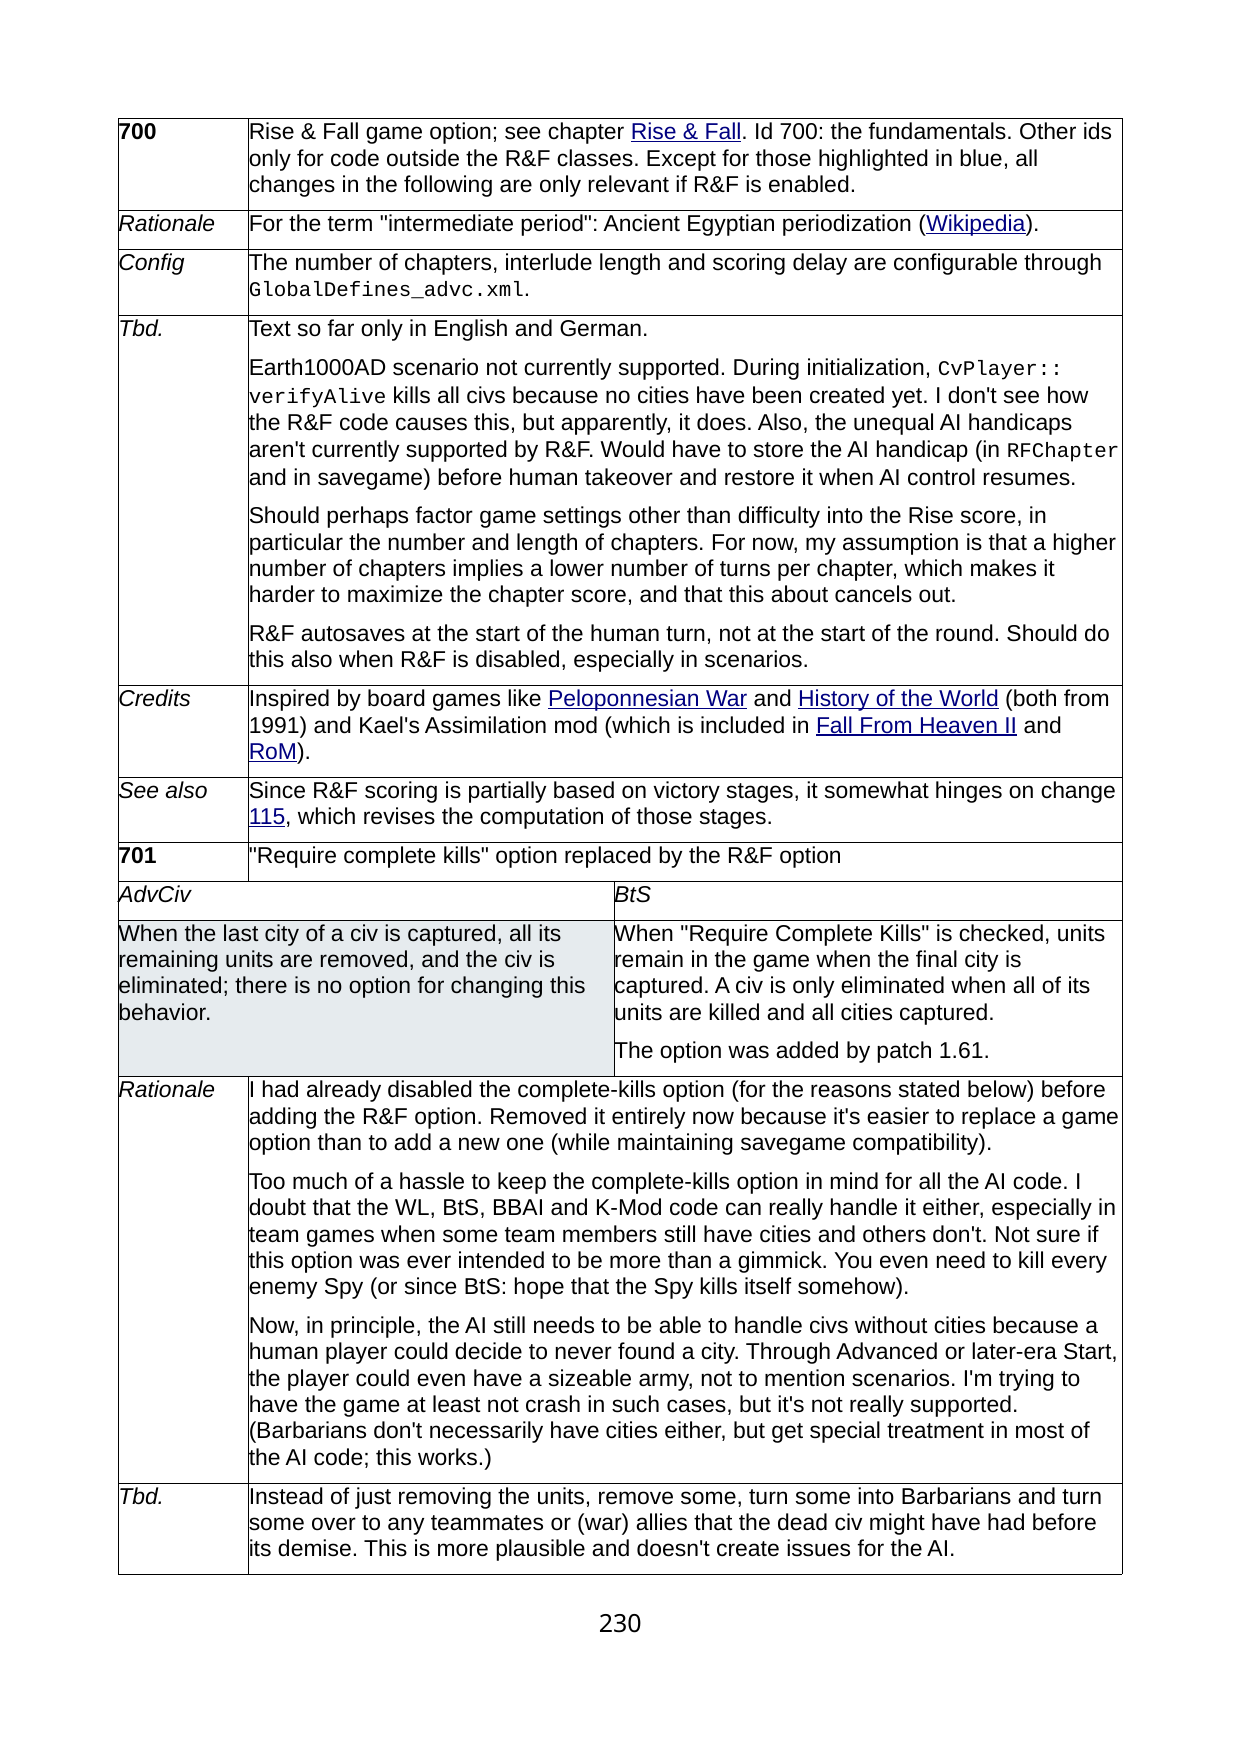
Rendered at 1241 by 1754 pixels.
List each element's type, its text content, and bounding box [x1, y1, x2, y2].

table_header Rise & Fall game option; see chapter Rise & Fall. Id 700: the fundamentals. Other ids only for code outside the R&F classes. Except for those highlighted in blue, all changes in the following are only relevant if R&F is enabled. [249, 119, 1122, 210]
table_cell Tbd. [119, 316, 248, 685]
table_cell Rationale [119, 211, 248, 248]
table_cell Credits [119, 686, 248, 777]
table_cell "Require complete kills" option replaced by the R&F option [249, 843, 1122, 881]
table_cell BtS [615, 882, 1122, 919]
table_cell 701 [119, 843, 248, 881]
table_cell Config [119, 250, 248, 315]
table_cell See also [119, 778, 248, 842]
table_cell Instead of just removing the units, remove some, turn some into Barbarians and turn some over to any teammates or (war) allies that the dead civ might have had before its demise. This is more plausible and doesn't create issues for the AI. [249, 1484, 1122, 1574]
table_cell The number of chapters, interlude length and scoring delay are configurable through GlobalDefines_advc.xml. [249, 250, 1122, 315]
table_cell Text so far only in English and German. Earth1000AD scenario not currently supported. During initialization, CvPlayer:: verifyAlive kills all civs because no cities have been created yet. I don't see how the R&F code causes this, but apparently, it does. Also, the unequal AI handicaps aren't currently supported by R&F. Would have to store the AI handicap (in RFChapter and in savegame) before human takeover and restore it when AI control resumes. Should perhaps factor game settings other than difficulty into the Rise score, in particular the number and length of chapters. For now, my assumption is that a higher number of chapters implies a lower number of turns per chapter, which makes it harder to maximize the chapter score, and that this about cancels out. R&F autosaves at the start of the human turn, not at the start of the round. Should do this also when R&F is disabled, especially in scenarios. [249, 316, 1122, 685]
table_header 700 [119, 119, 248, 210]
table_cell AdvCiv [119, 882, 614, 919]
table_cell When "Require Complete Kills" is checked, units remain in the game when the final city is captured. A civ is only eliminated when all of its units are killed and all cities captured. The option was added by patch 1.61. [615, 921, 1122, 1076]
table_cell For the term "intermediate period": Ancient Egyptian periodization (Wikipedia). [249, 211, 1122, 248]
table_cell When the last city of a civ is captured, all its remaining units are removed, and the civ is eliminated; there is no option for changing this behavior. [119, 921, 614, 1076]
table_cell I had already disabled the complete-kills option (for the reasons stated below) before adding the R&F option. Removed it entirely now because it's easier to replace a game option than to add a new one (while maintaining savegame compatibility). Too much of a hassle to keep the complete-kills option in mind for all the AI code. I doubt that the WL, BtS, BBAI and K-Mod code can really handle it either, especially in team games when some team members still have cities and others don't. Not sure if this option was ever intended to be more than a gimmick. You even need to kill every enemy Spy (or since BtS: hope that the Spy kills itself somehow). Now, in principle, the AI still needs to be able to handle civs without cities because a human player could decide to never found a city. Through Advanced or later-era Start, the player could even have a sizeable army, not to mention scenarios. I'm trying to have the game at least not crash in such cases, but it's not really supported. (Barbarians don't necessarily have cities either, but get special treatment in most of the AI code; this works.) [249, 1077, 1122, 1482]
table_cell Rationale [119, 1077, 248, 1482]
table_cell Inspired by board games like Peloponnesian War and History of the World (both from 1991) and Kael's Assimilation mod (which is included in Fall From Heaven II and RoM). [249, 686, 1122, 777]
table_cell Since R&F scoring is partially based on victory stages, it somewhat hinges on change 115, which revises the computation of those stages. [249, 778, 1122, 842]
table_cell Tbd. [119, 1484, 248, 1574]
